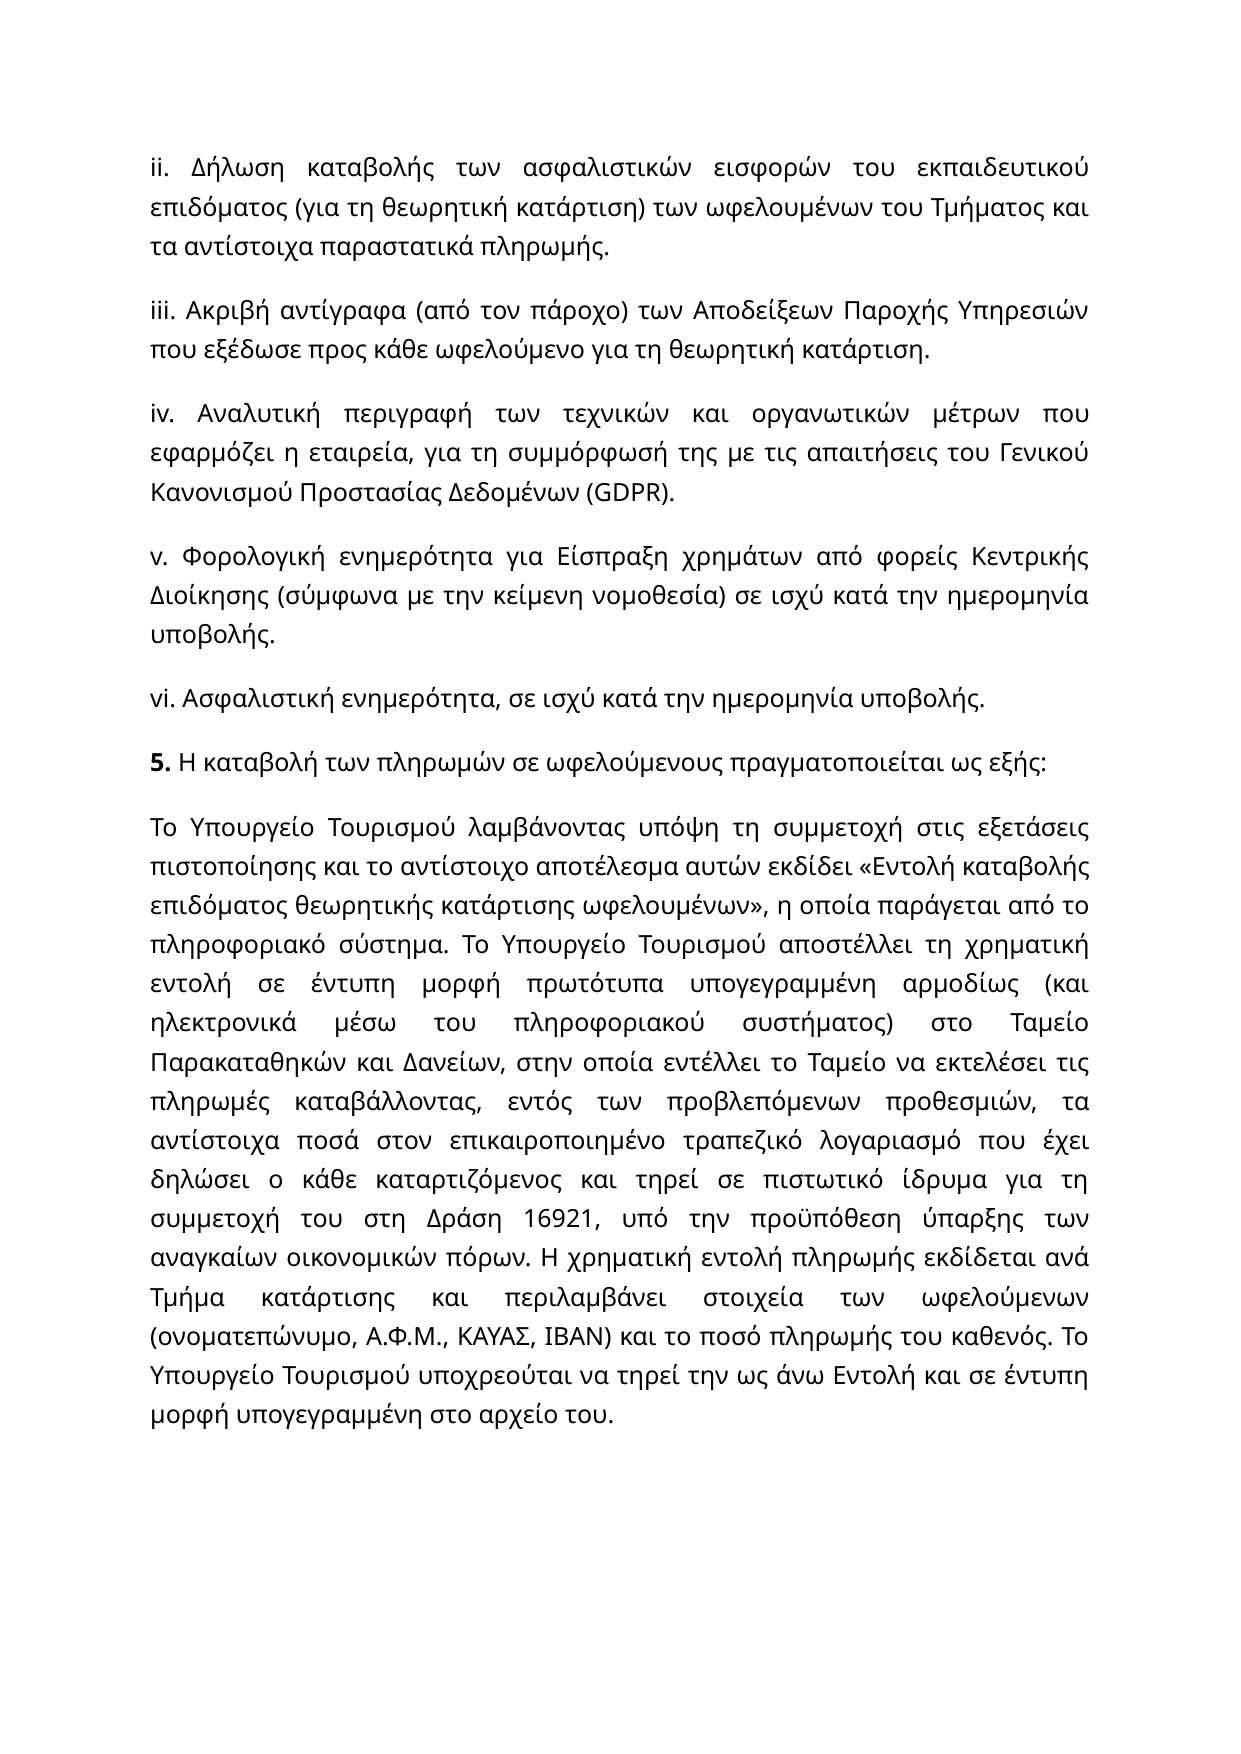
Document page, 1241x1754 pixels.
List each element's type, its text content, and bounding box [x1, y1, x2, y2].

text ii. Δήλωση καταβολής των ασφαλιστικών εισφορών του εκπαιδευτικού επιδόματος (για τη θεωρητική κατάρτιση) των ωφελουμένων του Τμήματος και τα αντίστοιχα παραστατικά πληρωμής. [150, 150, 1090, 262]
text 5. Η καταβολή των πληρωμών σε ωφελούμενους πραγματοποιείται ως εξής: [150, 745, 1090, 779]
text Το Υπουργείο Τουρισμού λαμβάνοντας υπόψη τη συμμετοχή στις εξετάσεις πιστοποίησης και το αντίστοιχο αποτέλεσμα αυτών εκδίδει «Εντολή καταβολής επιδόματος θεωρητικής κατάρτισης ωφελουμένων», η οποία παράγεται από το πληροφοριακό σύστημα. Το Υπουργείο Τουρισμού αποστέλλει τη χρηματική εντολή σε έντυπη μορφή πρωτότυπα υπογεγραμμένη αρμοδίως (και ηλεκτρονικά μέσω του πληροφοριακού συστήματος) στο Ταμείο Παρακαταθηκών και Δανείων, στην οποία εντέλλει το Ταμείο να εκτελέσει τις πληρωμές καταβάλλοντας, εντός των προβλεπόμενων προθεσμιών, τα αντίστοιχα ποσά στον επικαιροποιημένο τραπεζικό λογαριασμό που έχει δηλώσει ο κάθε καταρτιζόμενος και τηρεί σε πιστωτικό ίδρυμα για τη συμμετοχή του στη Δράση 16921, υπό την προϋπόθεση ύπαρξης των αναγκαίων οικονομικών πόρων. Η χρηματική εντολή πληρωμής εκδίδεται ανά Τμήμα κατάρτισης και περιλαμβάνει στοιχεία των ωφελούμενων (ονοματεπώνυμο, Α.Φ.Μ., ΚΑΥΑΣ, IBAN) και το ποσό πληρωμής του καθενός. Το Υπουργείο Τουρισμού υποχρεούται να τηρεί την ως άνω Εντολή και σε έντυπη μορφή υπογεγραμμένη στο αρχείο του. [150, 809, 1090, 1431]
text v. Φορολογική ενημερότητα για Είσπραξη χρημάτων από φορείς Κεντρικής Διοίκησης (σύμφωνα με την κείμενη νομοθεσία) σε ισχύ κατά την ημερομηνία υποβολής. [150, 538, 1090, 651]
text iv. Αναλυτική περιγραφή των τεχνικών και οργανωτικών μέτρων που εφαρμόζει η εταιρεία, για τη συμμόρφωσή της με τις απαιτήσεις του Γενικού Κανονισμού Προστασίας Δεδομένων (GDPR). [150, 396, 1090, 508]
text vi. Ασφαλιστική ενημερότητα, σε ισχύ κατά την ημερομηνία υποβολής. [150, 681, 1090, 715]
text iii. Ακριβή αντίγραφα (από τον πάροχο) των Αποδείξεων Παροχής Υπηρεσιών που εξέδωσε προς κάθε ωφελούμενο για τη θεωρητική κατάρτιση. [150, 292, 1090, 366]
